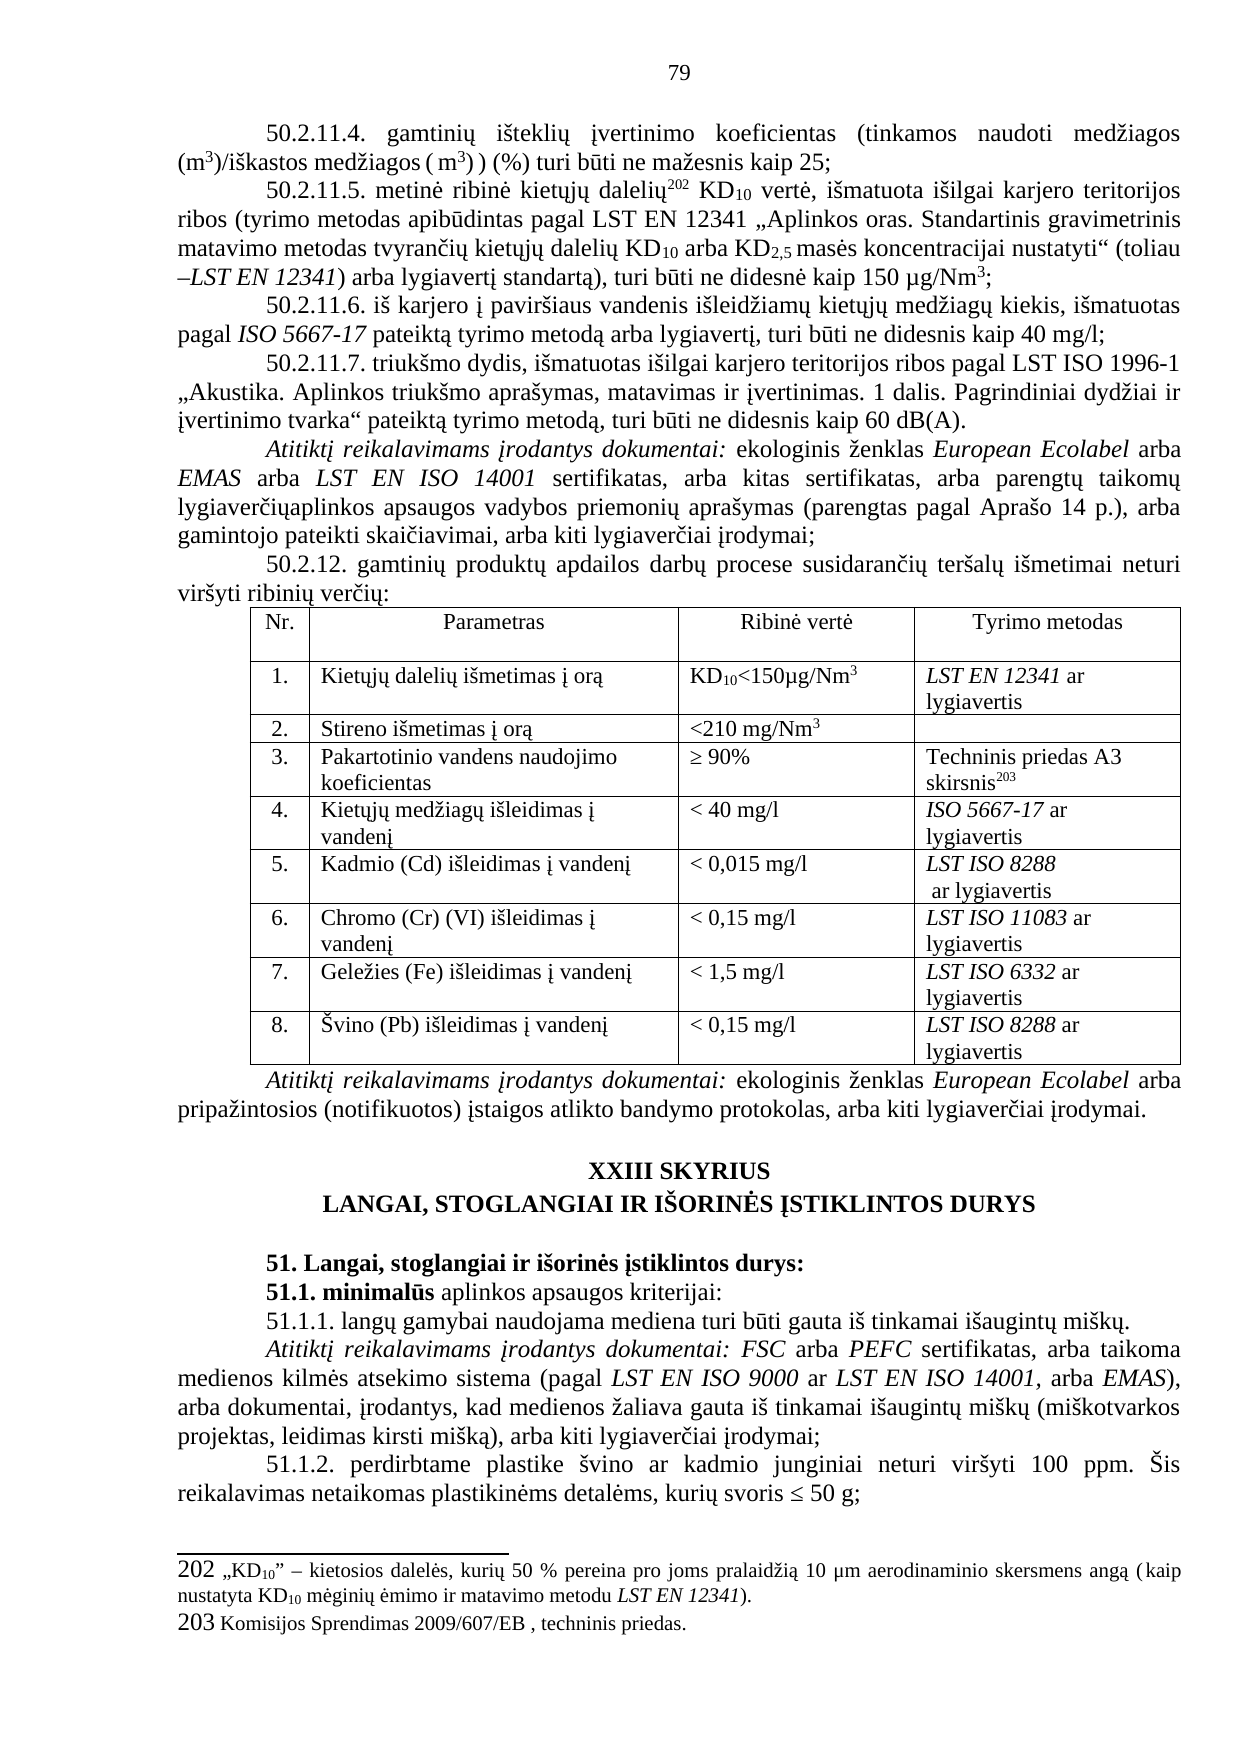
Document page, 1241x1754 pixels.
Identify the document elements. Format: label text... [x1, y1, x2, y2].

table_cell < 0,15 mg/l [679, 1012, 914, 1064]
table_header Tyrimo metodas [915, 608, 1180, 661]
table_header Parametras [310, 608, 678, 661]
text 50.2.12. gamtinių produktų apdailos darbų procese susidarančių teršalų išmetimai neturi viršyti ribinių verčių: [177, 549, 1181, 607]
table_cell Geležies (Fe) išleidimas į vandenį [310, 958, 678, 1011]
table_cell 1. [251, 662, 309, 714]
text „KD10” – kietosios dalelės, kurių 50 % pereina pro joms pralaidžią 10 μm aerodinaminio skersmens angą (kaip nustatyta KD10 mėginių ėmimo ir matavimo metodu LST EN 12341). [177, 1554, 1181, 1607]
table_cell 3. [251, 743, 309, 796]
table_cell ISO 5667-17 ar lygiavertis [915, 797, 1180, 849]
table_cell Kietųjų dalelių išmetimas į orą [310, 662, 678, 714]
table_cell LST ISO 11083 ar lygiavertis [915, 904, 1180, 957]
text Atitiktį reikalavimams įrodantys dokumentai: ekologinis ženklas European Ecolabel arba pripažintosios (notifikuotos) įstaigos atlikto bandymo protokolas, arba kiti lygiaverčiai įrodymai. [177, 1065, 1181, 1123]
table_cell [915, 715, 1180, 742]
table_cell Techninis priedas A3 skirsnis [915, 743, 1180, 796]
table_cell 2. [251, 715, 309, 742]
text 51. Langai, stoglangiai ir išorinės įstiklintos durys: [177, 1248, 1181, 1277]
table_cell Švino (Pb) išleidimas į vandenį [310, 1012, 678, 1064]
table_cell LST ISO 8288 ar lygiavertis [915, 850, 1180, 903]
table_cell LST EN 12341 ar lygiavertis [915, 662, 1180, 714]
text 51.1.1. langų gamybai naudojama mediena turi būti gauta iš tinkamai išaugintų miškų. [177, 1306, 1181, 1334]
table_cell 8. [251, 1012, 309, 1064]
table_cell LST ISO 8288 ar lygiavertis [915, 1012, 1180, 1064]
text 50.2.11.4. gamtinių išteklių įvertinimo koeficientas (tinkamos naudoti medžiagos (m3)/iškastos medžiagos ( m3) ) (%) turi būti ne mažesnis kaip 25; [177, 118, 1181, 176]
table_cell < 0,015 mg/l [679, 850, 914, 903]
table_cell ≥ 90% [679, 743, 914, 796]
text 51.1.2. perdirbtame plastike švino ar kadmio junginiai neturi viršyti 100 ppm. Šis reikalavimas netaikomas plastikinėms detalėms, kurių svoris ≤ 50 g; [177, 1449, 1181, 1507]
text 51.1. minimalūs aplinkos apsaugos kriterijai: [177, 1277, 1181, 1306]
table_cell 6. [251, 904, 309, 957]
text LANGAI, STOGLANGIAI IR IŠORINĖS ĮSTIKLINTOS DURYS [177, 1189, 1181, 1218]
table_cell KD10<150µg/Nm3 [679, 662, 914, 714]
table_cell < 0,15 mg/l [679, 904, 914, 957]
table_cell 5. [251, 850, 309, 903]
table_cell Kietųjų medžiagų išleidimas į vandenį [310, 797, 678, 849]
table_header Nr. [251, 608, 309, 661]
text 50.2.11.6. iš karjero į paviršiaus vandenis išleidžiamų kietųjų medžiagų kiekis, išmatuotas pagal ISO 5667-17 pateiktą tyrimo metodą arba lygiavertį, turi būti ne didesnis kaip 40 mg/l; [177, 291, 1181, 348]
table_cell Chromo (Cr) (VI) išleidimas į vandenį [310, 904, 678, 957]
text Atitiktį reikalavimams įrodantys dokumentai: FSC arba PEFC sertifikatas, arba taikoma medienos kilmės atsekimo sistema (pagal LST EN ISO 9000 ar LST EN ISO 14001, arba EMAS), arba dokumentai, įrodantys, kad medienos žaliava gauta iš tinkamai išaugintų miškų (miškotvarkos projektas, leidimas kirsti mišką), arba kiti lygiaverčiai įrodymai; [177, 1334, 1181, 1449]
table_cell Pakartotinio vandens naudojimo koeficientas [310, 743, 678, 796]
text 50.2.11.5. metinė ribinė kietųjų dalelių KD10 vertė, išmatuota išilgai karjero teritorijos ribos (tyrimo metodas apibūdintas pagal LST EN 12341 „Aplinkos oras. Standartinis gravimetrinis matavimo metodas tvyrančių kietųjų dalelių KD10 arba KD2,5 masės koncentracijai nustatyti“ (toliau –LST EN 12341) arba lygiavertį standartą), turi būti ne didesnė kaip 150 µg/Nm3; [177, 176, 1181, 291]
text Atitiktį reikalavimams įrodantys dokumentai: ekologinis ženklas European Ecolabel arba EMAS arba LST EN ISO 14001 sertifikatas, arba kitas sertifikatas, arba parengtų taikomų lygiaverčiųaplinkos apsaugos vadybos priemonių aprašymas (parengtas pagal Aprašo 14 p.), arba gamintojo pateikti skaičiavimai, arba kiti lygiaverčiai įrodymai; [177, 434, 1181, 549]
table_header Ribinė vertė [679, 608, 914, 661]
table_cell Stireno išmetimas į orą [310, 715, 678, 742]
table_cell Kadmio (Cd) išleidimas į vandenį [310, 850, 678, 903]
text XXIII SKYRIUS [177, 1156, 1181, 1184]
text 50.2.11.7. triukšmo dydis, išmatuotas išilgai karjero teritorijos ribos pagal LST ISO 1996-1 „Akustika. Aplinkos triukšmo aprašymas, matavimas ir įvertinimas. 1 dalis. Pagrindiniai dydžiai ir įvertinimo tvarka“ pateiktą tyrimo metodą, turi būti ne didesnis kaip 60 dB(A). [177, 348, 1181, 434]
table_cell LST ISO 6332 ar lygiavertis [915, 958, 1180, 1011]
table_cell 4. [251, 797, 309, 849]
table_cell < 40 mg/l [679, 797, 914, 849]
table_cell < 1,5 mg/l [679, 958, 914, 1011]
table_cell <210 mg/Nm3 [679, 715, 914, 742]
table_cell 7. [251, 958, 309, 1011]
